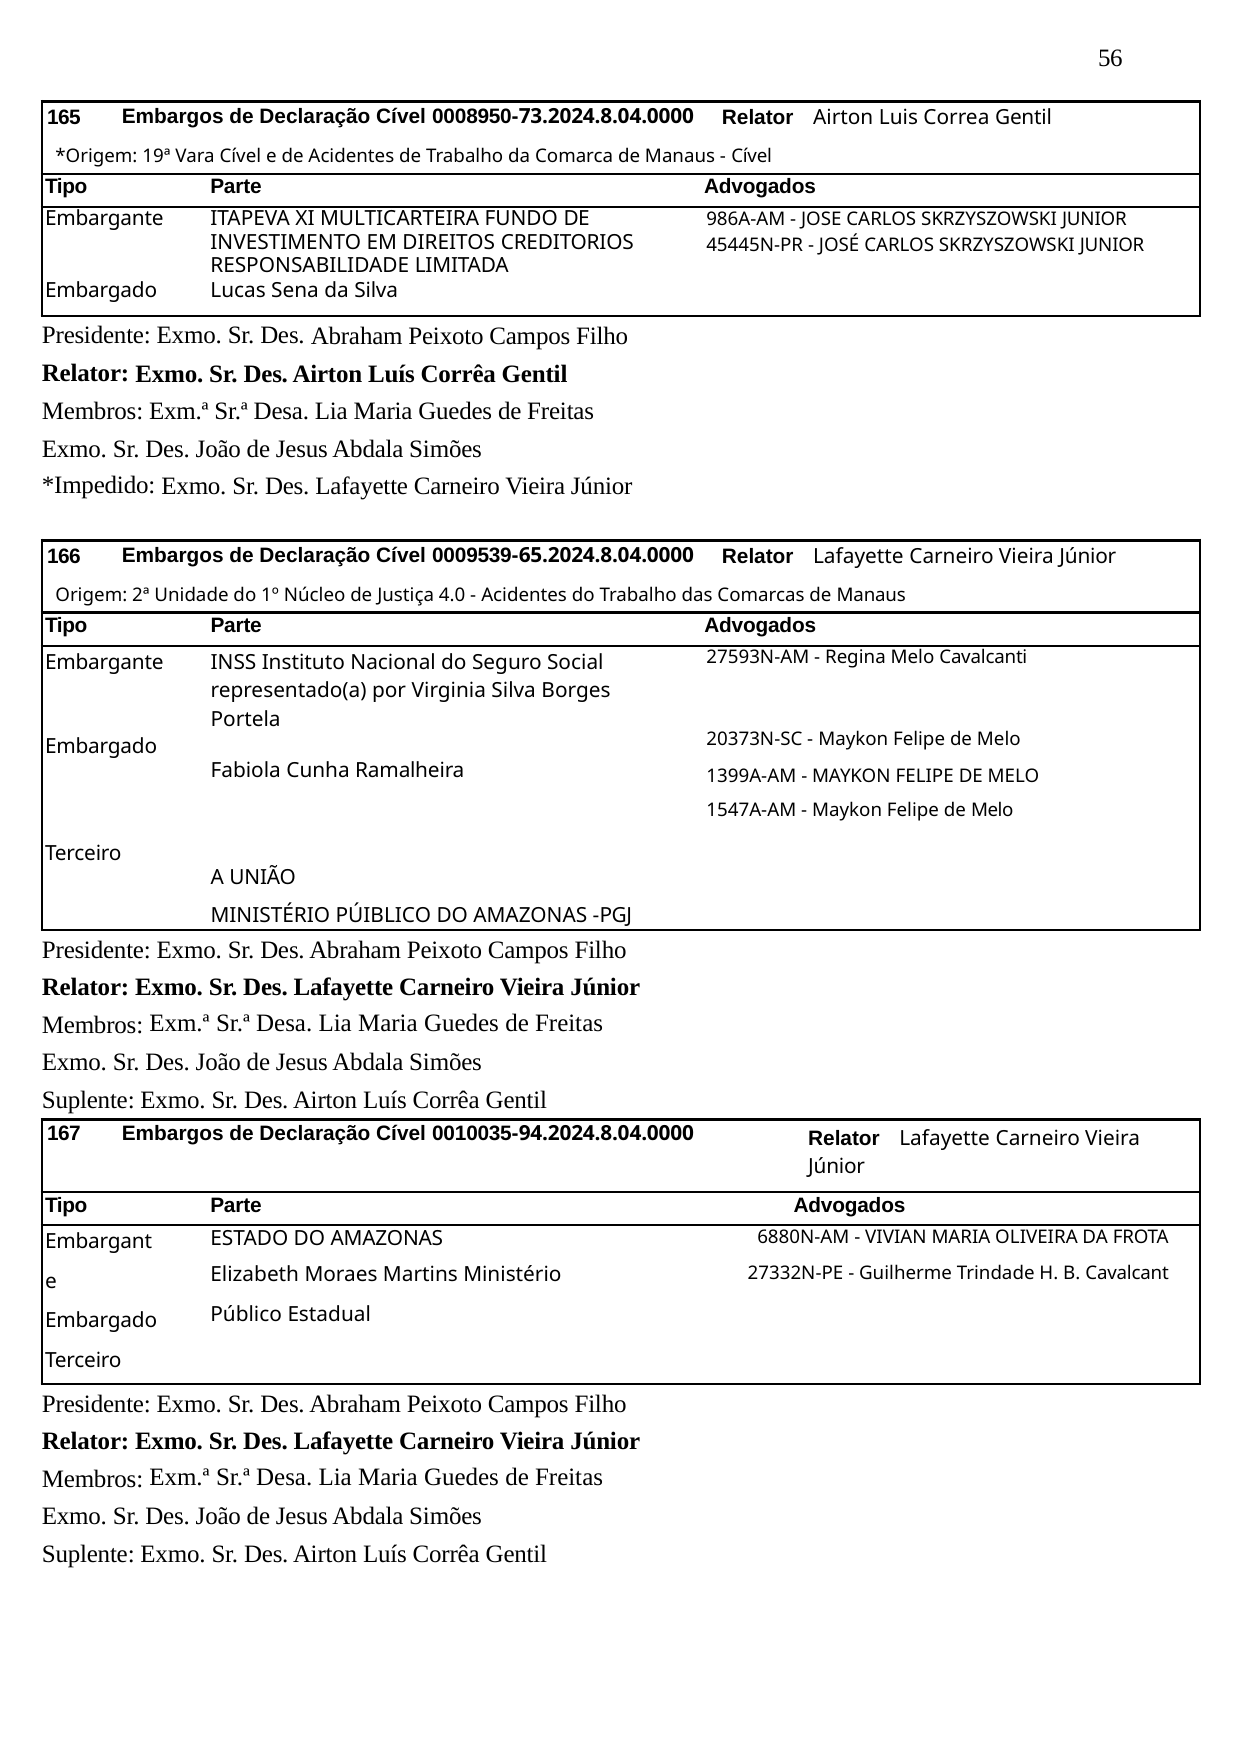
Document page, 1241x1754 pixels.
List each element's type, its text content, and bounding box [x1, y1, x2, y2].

table_cell Parte [183, 1193, 698, 1224]
table_cell ESTADO DO AMAZONAS Elizabeth Moraes Martins Ministério Público Estadual [183, 1226, 698, 1382]
table_cell Advogados [682, 614, 1199, 645]
table_cell INSS Instituto Nacional do Seguro Social representado(a) por Virginia Silva Borges Portela Fabiola Cunha Ramalheira A UNIÃO MINISTÉRIO PÚIBLICO DO AMAZONAS -PGJ [183, 647, 682, 928]
table_cell Parte [183, 175, 679, 206]
table_cell Embargante Embargado Terceiro [43, 647, 183, 928]
table_cell [679, 279, 1199, 315]
table_header 165 Embargos de Declaração Cível 0008950-73.2024.8.04.0000 Relator Airton Luis Correa Gentil *Origem: 19ª Vara Cível e de Acidentes de Trabalho da Comarca de Manaus - Cível [43, 103, 1199, 173]
table_header Relator Lafayette Carneiro Vieira Júnior [698, 1121, 1199, 1191]
text Presidente: Exmo. Sr. Des. Abraham Peixoto Campos Filho [42, 1387, 1211, 1418]
text Exmo. Sr. Des. João de Jesus Abdala Simões [42, 1500, 1211, 1530]
table_cell [679, 257, 1199, 279]
text Relator: Exmo. Sr. Des. Lafayette Carneiro Vieira Júnior [42, 1425, 1211, 1455]
table_cell Tipo [43, 614, 183, 645]
text Exmo. Sr. Des. João de Jesus Abdala Simões [42, 1046, 1211, 1076]
table_cell ITAPEVA XI MULTICARTEIRA FUNDO DE [183, 208, 679, 230]
table_cell Embargante Embargado Terceiro [43, 1226, 183, 1382]
text *Impedido: Exmo. Sr. Des. Lafayette Carneiro Vieira Júnior [42, 470, 1211, 500]
table_header 167 Embargos de Declaração Cível 0010035-94.2024.8.04.0000 [43, 1121, 698, 1191]
table_cell Embargante [43, 208, 183, 230]
text Suplente: Exmo. Sr. Des. Airton Luís Corrêa Gentil [42, 1537, 1211, 1568]
table_cell 6880N-AM - VIVIAN MARIA OLIVEIRA DA FROTA 27332N-PE - Guilherme Trindade H. B. Cavalcant [698, 1226, 1199, 1382]
text Membros: Exm.ª Sr.ª Desa. Lia Maria Guedes de Freitas [42, 1008, 1211, 1038]
text Presidente: Exmo. Sr. Des. Abraham Peixoto Campos Filho [42, 933, 1211, 963]
table_header 166 Embargos de Declaração Cível 0009539-65.2024.8.04.0000 Relator Lafayette Carneiro Vieira Júnior Origem: 2ª Unidade do 1º Núcleo de Justiça 4.0 - Acidentes do Trabalho das Comarcas de Manaus [43, 542, 1199, 611]
table_cell Parte [183, 614, 682, 645]
table_cell INVESTIMENTO EM DIREITOS CREDITORIOS [183, 230, 679, 257]
table_cell RESPONSABILIDADE LIMITADA [183, 257, 679, 279]
table_cell 986A-AM - JOSE CARLOS SKRZYSZOWSKI JUNIOR [679, 208, 1199, 230]
table_cell Advogados [698, 1193, 1199, 1224]
table_cell Lucas Sena da Silva [183, 279, 679, 315]
text Relator: Exmo. Sr. Des. Lafayette Carneiro Vieira Júnior [42, 971, 1211, 1001]
table_cell Tipo [43, 175, 183, 206]
table_cell 45445N-PR - JOSÉ CARLOS SKRZYSZOWSKI JUNIOR [679, 230, 1199, 257]
text Membros: Exm.ª Sr.ª Desa. Lia Maria Guedes de Freitas [42, 395, 1211, 425]
table_cell [43, 230, 183, 257]
text Suplente: Exmo. Sr. Des. Airton Luís Corrêa Gentil [42, 1083, 1211, 1113]
text Exmo. Sr. Des. João de Jesus Abdala Simões [42, 433, 1211, 463]
table_cell Embargado [43, 279, 183, 315]
text Presidente: Exmo. Sr. Des. Abraham Peixoto Campos Filho [42, 320, 1211, 350]
table_cell [43, 257, 183, 279]
table_cell Advogados [679, 175, 1199, 206]
table_cell Tipo [43, 1193, 183, 1224]
text Relator: Exmo. Sr. Des. Airton Luís Corrêa Gentil [42, 358, 1211, 388]
table_cell 27593N-AM - Regina Melo Cavalcanti 20373N-SC - Maykon Felipe de Melo 1399A-AM - MAYKON FELIPE DE MELO 1547A-AM - Maykon Felipe de Melo [682, 647, 1199, 928]
text Membros: Exm.ª Sr.ª Desa. Lia Maria Guedes de Freitas [42, 1462, 1211, 1493]
